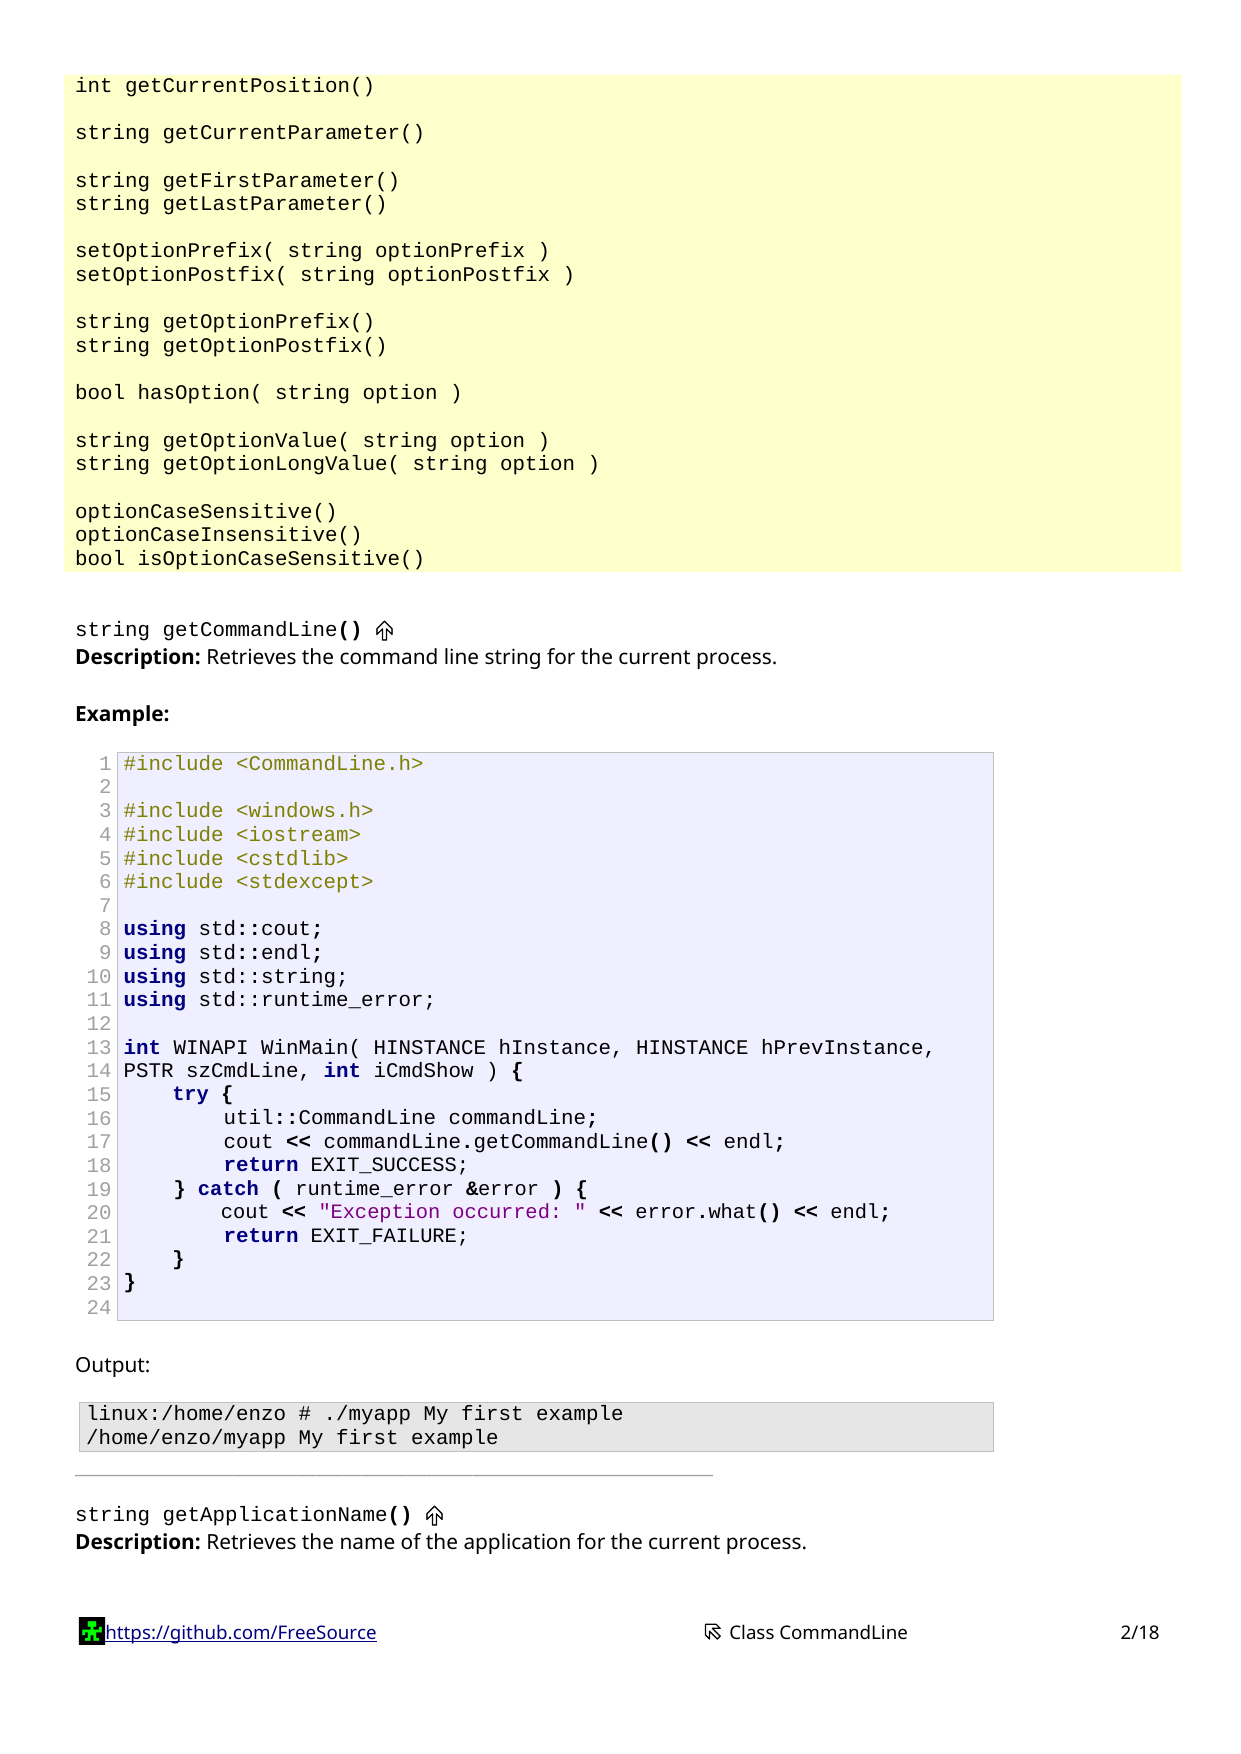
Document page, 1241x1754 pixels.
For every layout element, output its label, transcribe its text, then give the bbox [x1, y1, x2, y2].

text _____________________________________________________________________ [75, 1452, 1165, 1480]
text Output: [75, 1350, 1165, 1379]
table_header #include <CommandLine.h> #include <windows.h> #include <iostream> #include <cstdlib> #include <stdexcept> using std::cout; using std::endl; using std::string; using std::runtime_error; int WINAPI WinMain( HINSTANCE hInstance, HINSTANCE hPrevInstance, PSTR szCmdLine, int iCmdShow ) { try { util::CommandLine commandLine; cout << commandLine.getCommandLine() << endl; return EXIT_SUCCESS; } catch ( runtime_error &error ) { cout << "Exception occurred: " << error.what() << endl; return EXIT_FAILURE; } } [118, 753, 993, 1320]
text string getApplicationName()  [75, 1504, 1165, 1527]
text string getCommandLine()  [75, 619, 1165, 642]
table_header int getCurrentPosition() string getCurrentParameter() string getFirstParameter() string getLastParameter() setOptionPrefix( string optionPrefix ) setOptionPostfix( string optionPostfix ) string getOptionPrefix() string getOptionPostfix() bool hasOption( string option ) string getOptionValue( string option ) string getOptionLongValue( string option ) optionCaseSensitive() optionCaseInsensitive() bool isOptionCaseSensitive() [64, 75, 1182, 572]
table_header 1 2 3 4 5 6 7 8 9 10 11 12 13 14 15 16 17 18 19 20 21 22 23 24 [80, 752, 117, 1320]
picture [78, 1617, 106, 1645]
text Example: [75, 699, 1165, 752]
text Description: Retrieves the command line string for the current process. [75, 642, 1165, 671]
table_header linux:/home/enzo # ./myapp My first example /home/enzo/myapp My first example [80, 1403, 993, 1451]
text Description: Retrieves the name of the application for the current process. [75, 1527, 1165, 1556]
